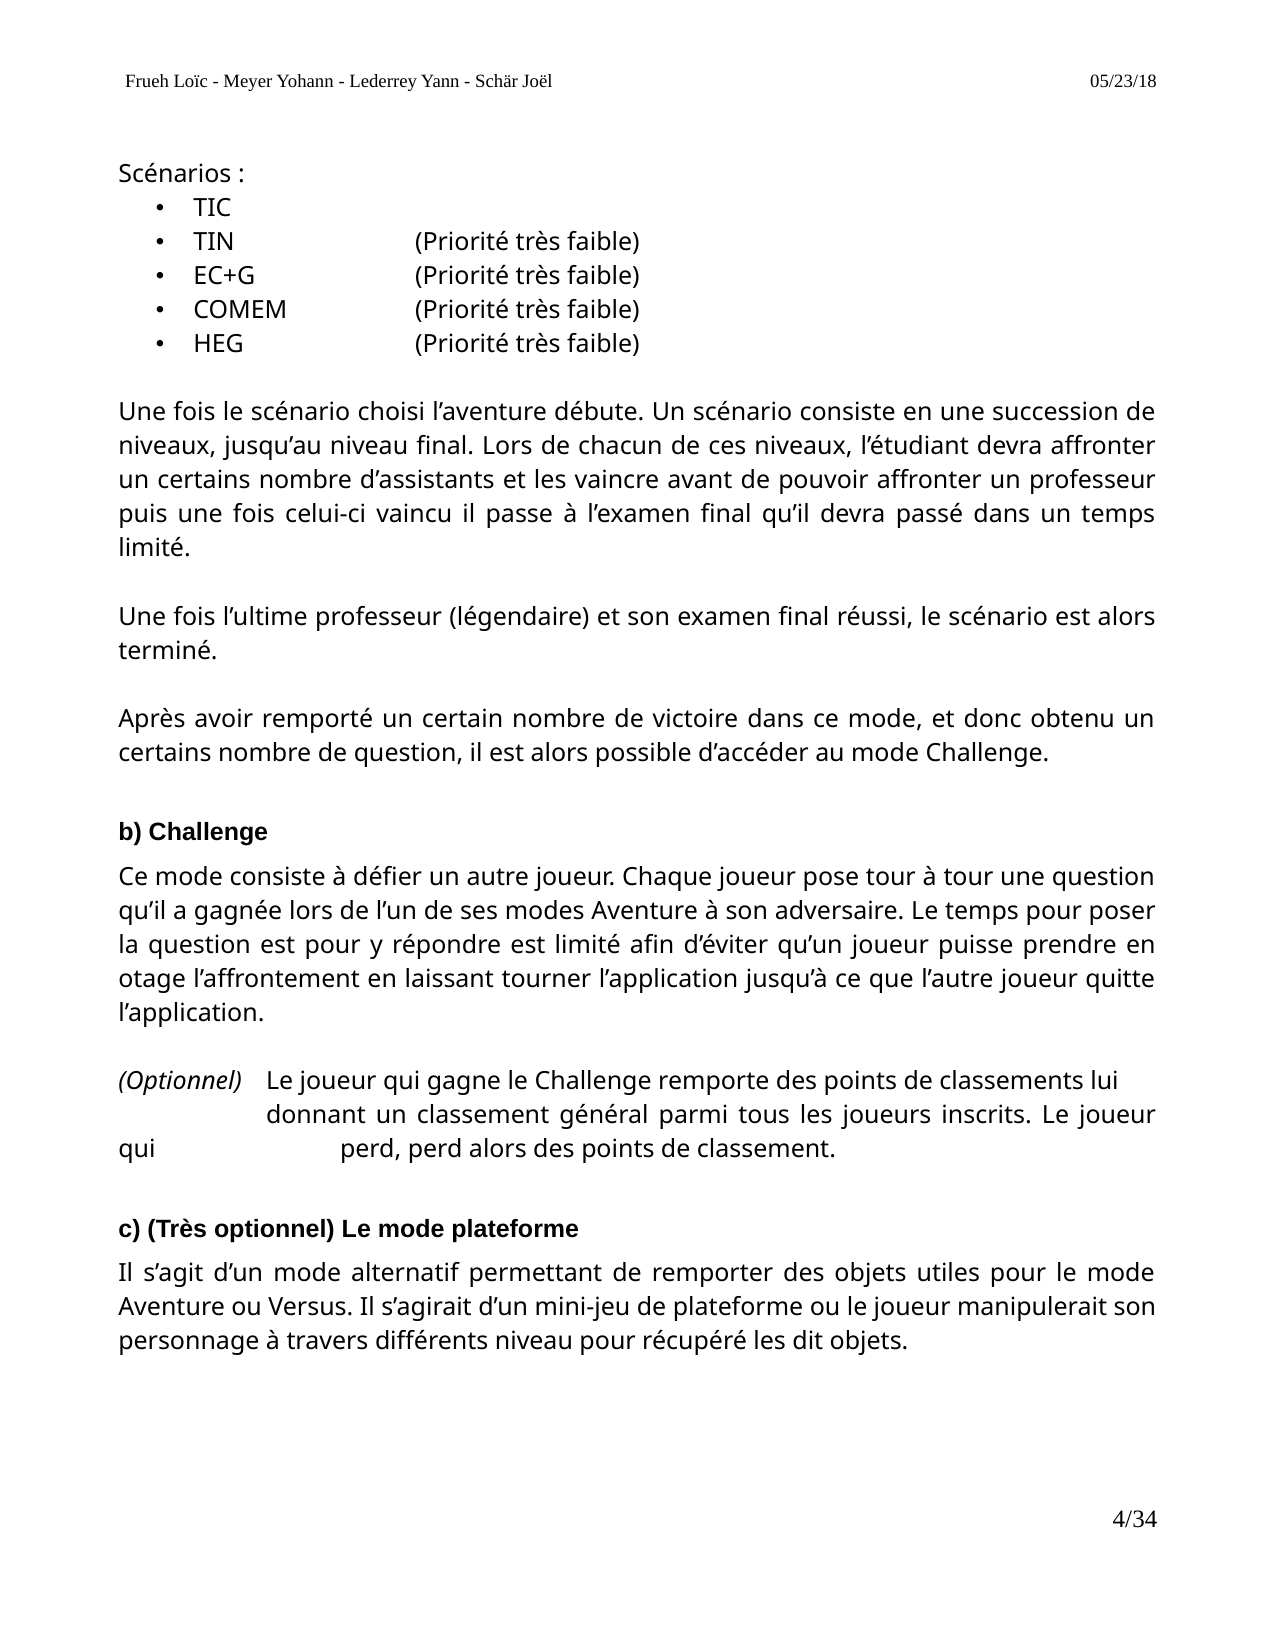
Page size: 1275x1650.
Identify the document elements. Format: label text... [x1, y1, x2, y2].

list COMEM (Priorité très faible) [156, 292, 1157, 326]
subtitle c) (Très optionnel) Le mode plateforme [118, 1214, 1157, 1242]
text Ce mode consiste à défier un autre joueur. Chaque joueur pose tour à tour une question qu’il a gagnée lors de l’un de ses modes Aventure à son adversaire. Le temps pour poser la question est pour y répondre est limité afin d’éviter qu’un joueur puisse prendre en otage l’affrontement en laissant tourner l’application jusqu’à ce que l’autre joueur quitte l’application. [118, 858, 1157, 1029]
list TIC [156, 189, 1157, 223]
text Une fois le scénario choisi l’aventure débute. Un scénario consiste en une succession de niveaux, jusqu’au niveau final. Lors de chacun de ces niveaux, l’étudiant devra affronter un certains nombre d’assistants et les vaincre avant de pouvoir affronter un professeur puis une fois celui-ci vaincu il passe à l’examen final qu’il devra passé dans un temps limité. [118, 394, 1157, 564]
subtitle b) Challenge [118, 817, 1157, 846]
list HEG (Priorité très faible) [156, 326, 1157, 360]
list TIN (Priorité très faible) [156, 223, 1157, 258]
list EC+G (Priorité très faible) [156, 258, 1157, 292]
text Il s’agit d’un mode alternatif permettant de remporter des objets utiles pour le mode Aventure ou Versus. Il s’agirait d’un mini-jeu de plateforme ou le joueur manipulerait son personnage à travers différents niveau pour récupéré les dit objets. [118, 1255, 1157, 1357]
text Après avoir remporté un certain nombre de victoire dans ce mode, et donc obtenu un certains nombre de question, il est alors possible d’accéder au mode Challenge. [118, 700, 1157, 768]
text Scénarios : [118, 155, 1157, 189]
text Une fois l’ultime professeur (légendaire) et son examen final réussi, le scénario est alors terminé. [118, 598, 1157, 666]
text (Optionnel) Le joueur qui gagne le Challenge remporte des points de classements lui donnant un classement général parmi tous les joueurs inscrits. Le joueur qui perd, perd alors des points de classement. [118, 1063, 1157, 1165]
